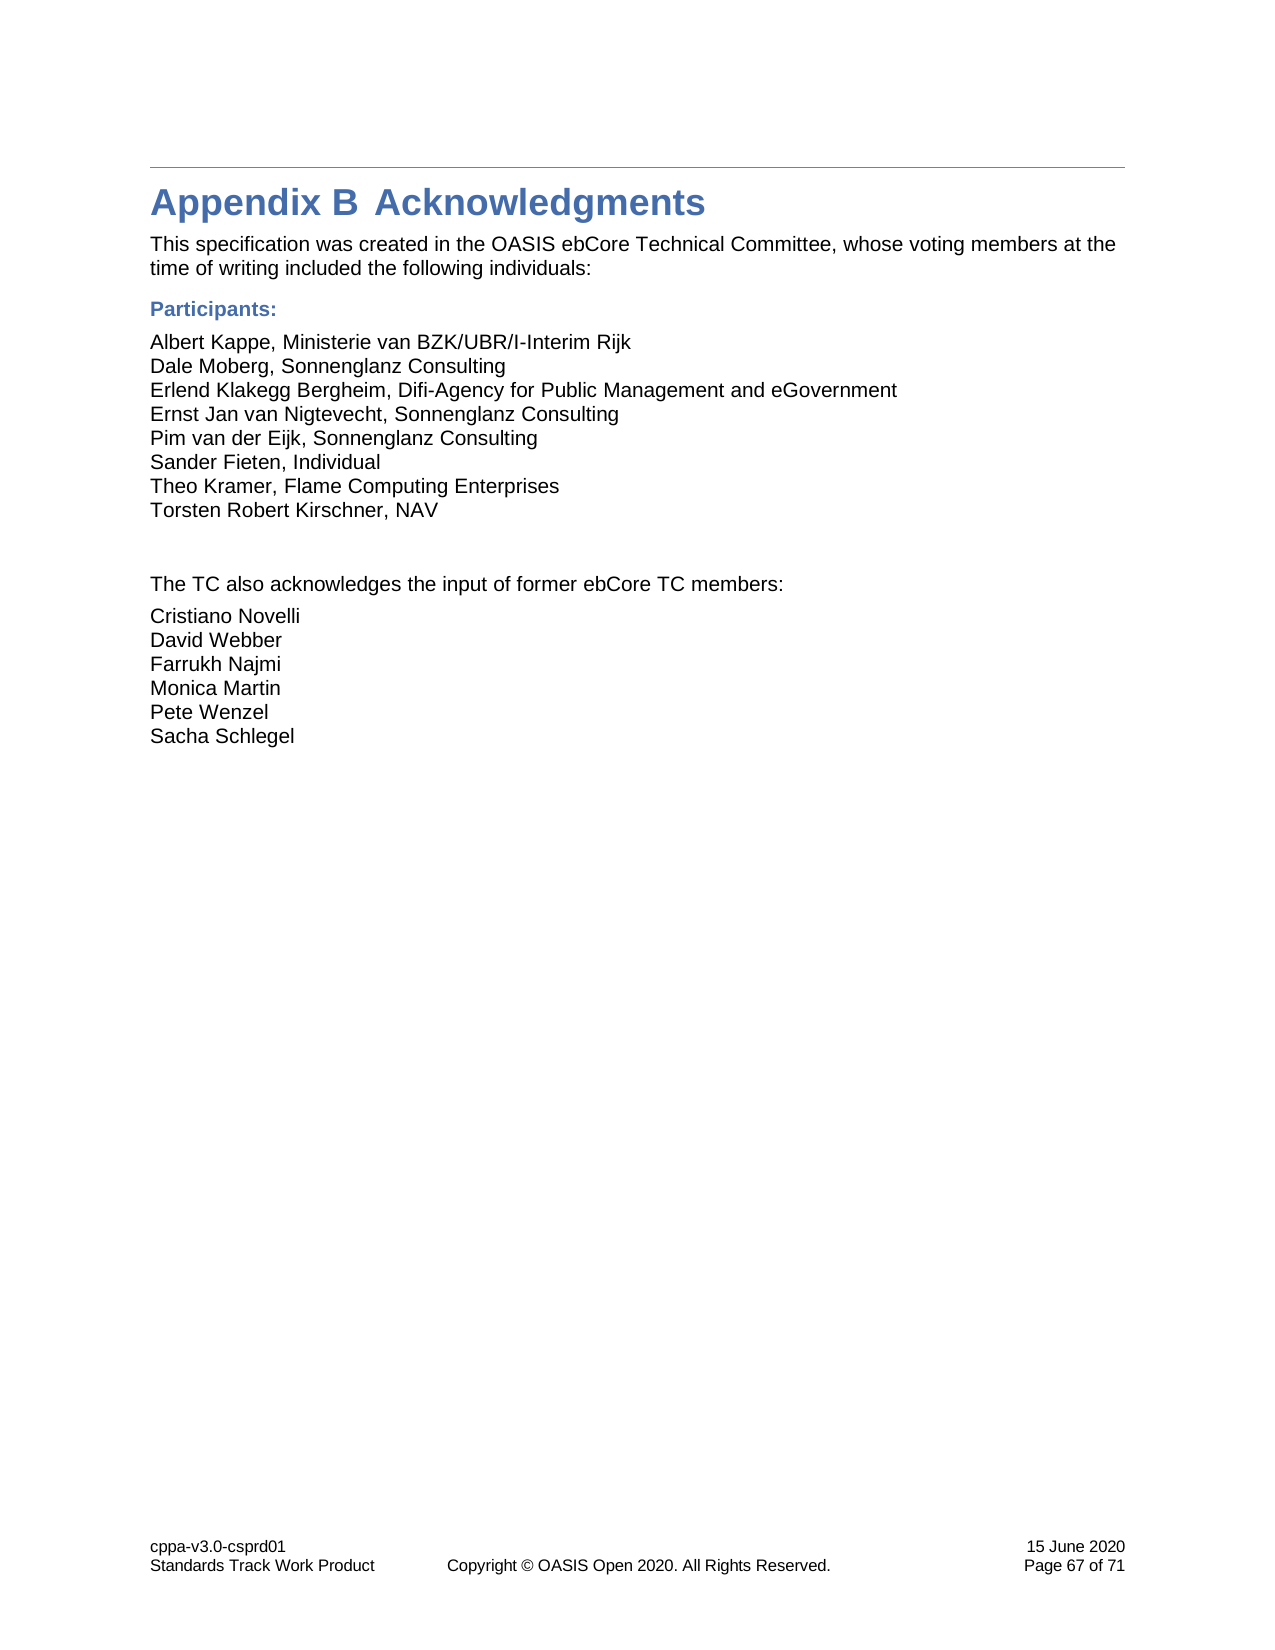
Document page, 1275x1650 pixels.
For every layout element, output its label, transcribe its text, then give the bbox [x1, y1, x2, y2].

title Pete Wenzel [150, 700, 1125, 724]
subtitle Acknowledgments [150, 168, 1125, 223]
title Pim van der Eijk, Sonnenglanz Consulting [150, 426, 1125, 450]
title David Webber [150, 628, 1125, 652]
title Farrukh Najmi [150, 652, 1125, 676]
title Sander Fieten, Individual [150, 450, 1125, 474]
title Torsten Robert Kirschner, NAV [150, 498, 1125, 522]
title Ernst Jan van Nigtevecht, Sonnenglanz Consulting [150, 402, 1125, 426]
text This specification was created in the OASIS ebCore Technical Committee, whose voting members at the time of writing included the following individuals: [150, 231, 1125, 279]
title Participants: [150, 297, 1125, 321]
title Sacha Schlegel [150, 724, 1125, 748]
title Dale Moberg, Sonnenglanz Consulting [150, 354, 1125, 378]
title Cristiano Novelli [150, 604, 1125, 628]
title Erlend Klakegg Bergheim, Difi-Agency for Public Management and eGovernment [150, 378, 1125, 402]
title Albert Kappe, Ministerie van BZK/UBR/I-Interim Rijk [150, 330, 1125, 354]
text The TC also acknowledges the input of former ebCore TC members: [150, 571, 1125, 596]
title Theo Kramer, Flame Computing Enterprises [150, 474, 1125, 498]
title Monica Martin [150, 676, 1125, 700]
